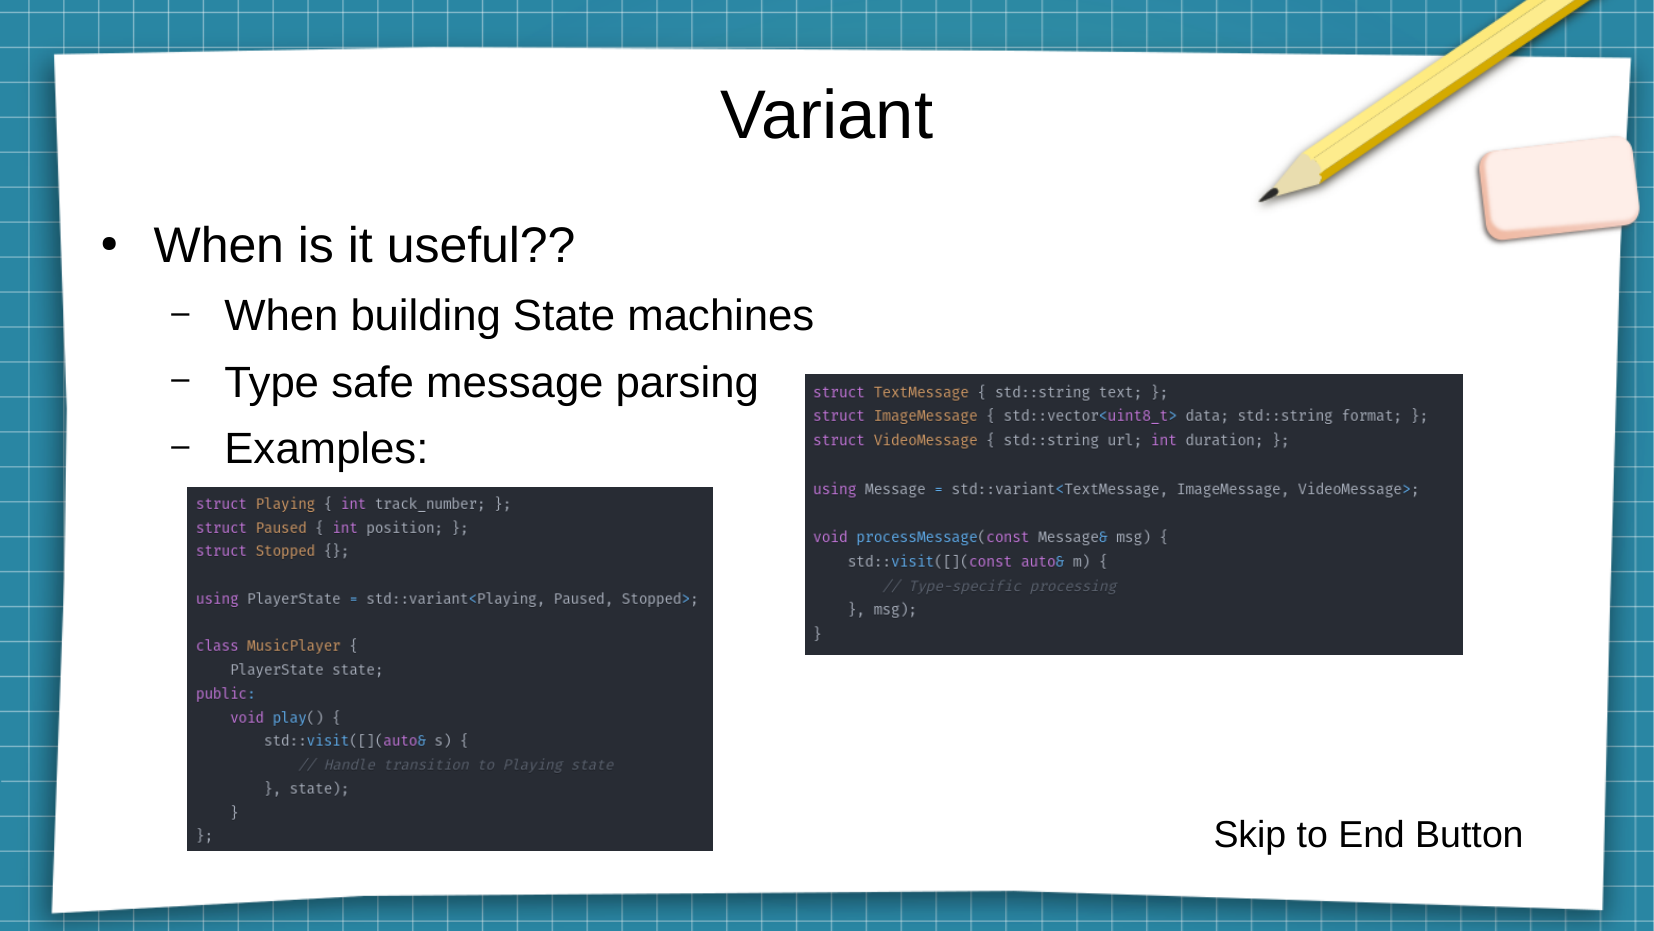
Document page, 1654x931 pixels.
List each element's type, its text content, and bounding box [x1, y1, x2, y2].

title Variant [82, 37, 1571, 193]
text_box Skip to End Button [1162, 805, 1576, 863]
list When is it useful?? When building State machines Type safe message parsing Examples: [82, 217, 1571, 758]
picture [0, 0, 1654, 931]
